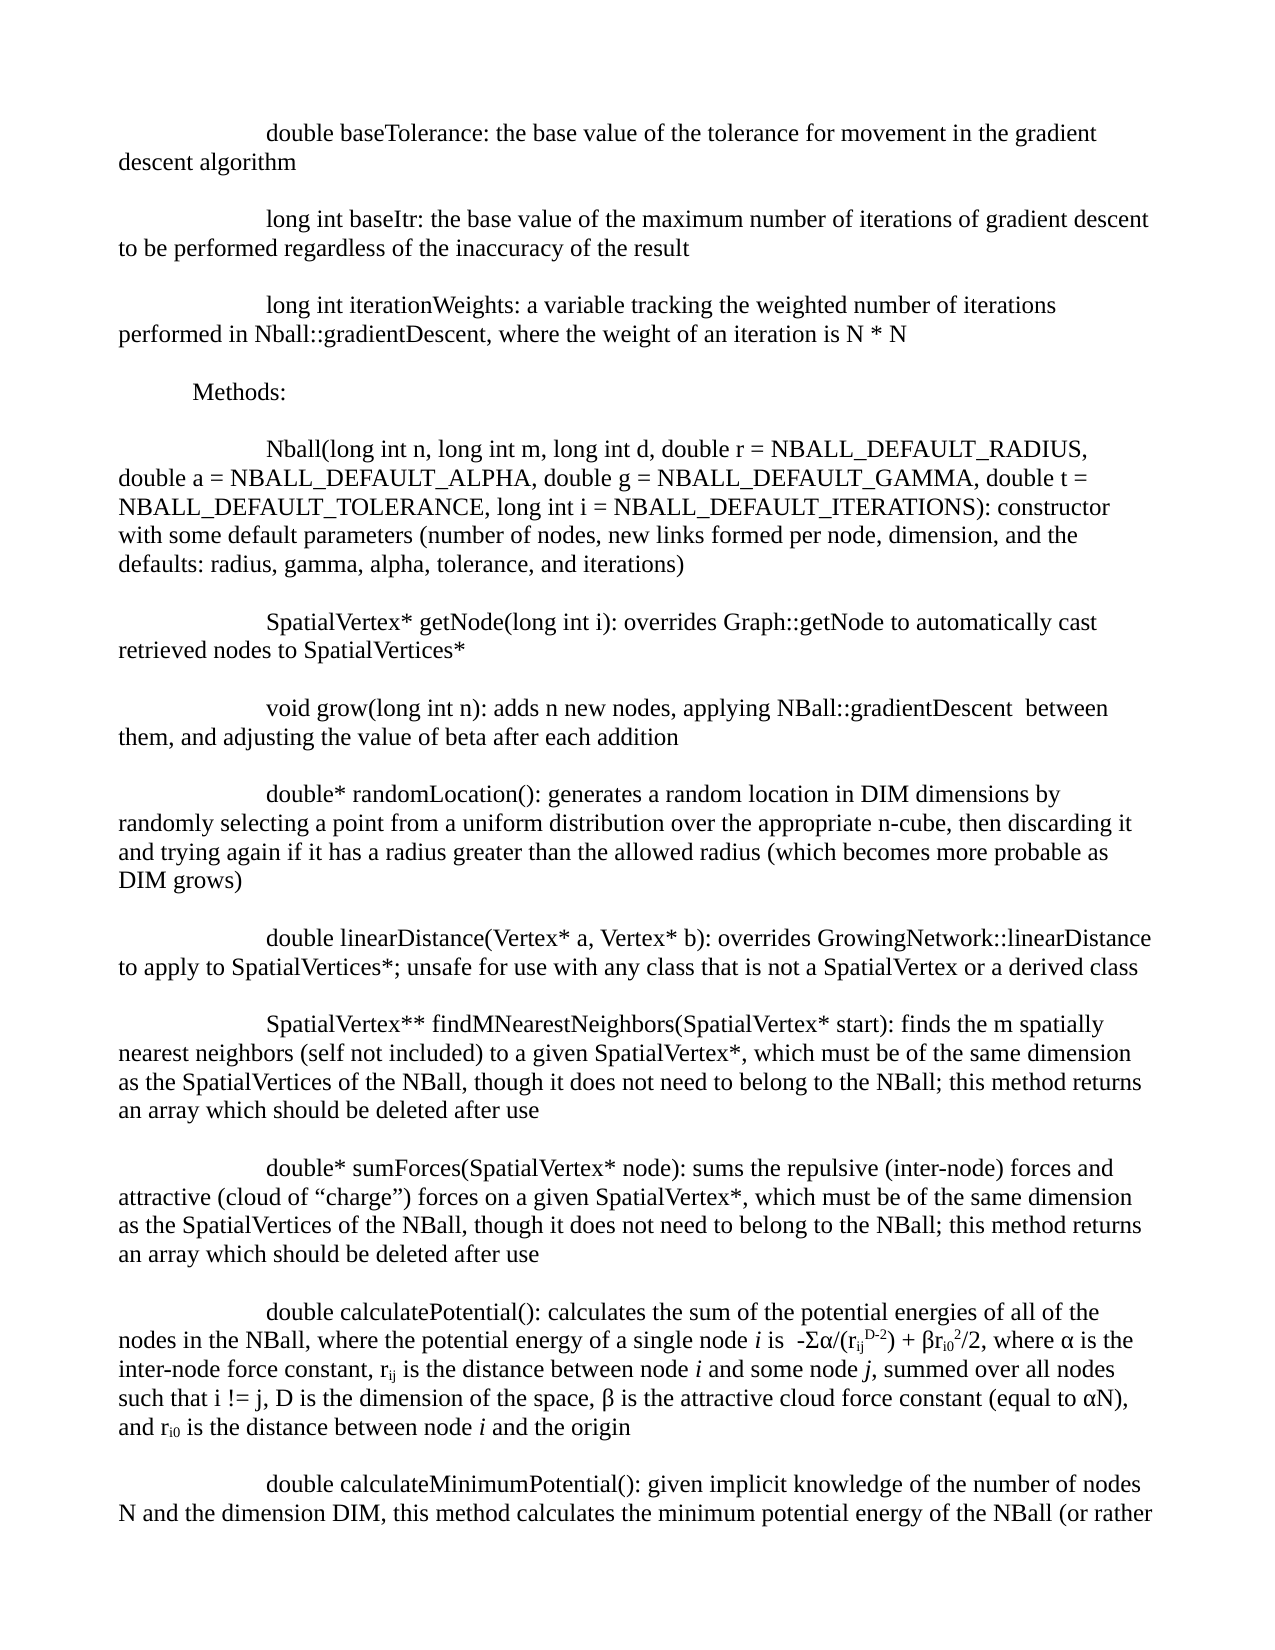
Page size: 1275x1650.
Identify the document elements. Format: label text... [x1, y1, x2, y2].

text long int baseItr: the base value of the maximum number of iterations of gradient descent to be performed regardless of the inaccuracy of the result [118, 204, 1157, 262]
text Methods: [118, 377, 1157, 406]
text double linearDistance(Vertex* a, Vertex* b): overrides GrowingNetwork::linearDistance to apply to SpatialVertices*; unsafe for use with any class that is not a SpatialVertex or a derived class [118, 923, 1157, 981]
text double* sumForces(SpatialVertex* node): sums the repulsive (inter-node) forces and attractive (cloud of “charge”) forces on a given SpatialVertex*, which must be of the same dimension as the SpatialVertices of the NBall, though it does not need to belong to the NBall; this method returns an array which should be deleted after use [118, 1153, 1157, 1268]
text void grow(long int n): adds n new nodes, applying NBall::gradientDescent between them, and adjusting the value of beta after each addition [118, 693, 1157, 751]
text double* randomLocation(): generates a random location in DIM dimensions by randomly selecting a point from a uniform distribution over the appropriate n-cube, then discarding it and trying again if it has a radius greater than the allowed radius (which becomes more probable as DIM grows) [118, 779, 1157, 894]
text SpatialVertex** findMNearestNeighbors(SpatialVertex* start): finds the m spatially nearest neighbors (self not included) to a given SpatialVertex*, which must be of the same dimension as the SpatialVertices of the NBall, though it does not need to belong to the NBall; this method returns an array which should be deleted after use [118, 1009, 1157, 1124]
text double baseTolerance: the base value of the tolerance for movement in the gradient descent algorithm [118, 118, 1157, 176]
text double calculateMinimumPotential(): given implicit knowledge of the number of nodes N and the dimension DIM, this method calculates the minimum potential energy of the NBall (or rather [118, 1469, 1157, 1527]
text double calculatePotential(): calculates the sum of the potential energies of all of the nodes in the NBall, where the potential energy of a single node i is -Σα/(rijD-2) + βri02/2, where α is the inter-node force constant, rij is the distance between node i and some node j, summed over all nodes such that i != j, D is the dimension of the space, β is the attractive cloud force constant (equal to αN), and ri0 is the distance between node i and the origin [118, 1297, 1157, 1441]
text long int iterationWeights: a variable tracking the weighted number of iterations performed in Nball::gradientDescent, where the weight of an iteration is N * N [118, 291, 1157, 348]
text Nball(long int n, long int m, long int d, double r = NBALL_DEFAULT_RADIUS, double a = NBALL_DEFAULT_ALPHA, double g = NBALL_DEFAULT_GAMMA, double t = NBALL_DEFAULT_TOLERANCE, long int i = NBALL_DEFAULT_ITERATIONS): constructor with some default parameters (number of nodes, new links formed per node, dimension, and the defaults: radius, gamma, alpha, tolerance, and iterations) [118, 434, 1157, 578]
text SpatialVertex* getNode(long int i): overrides Graph::getNode to automatically cast retrieved nodes to SpatialVertices* [118, 607, 1157, 664]
